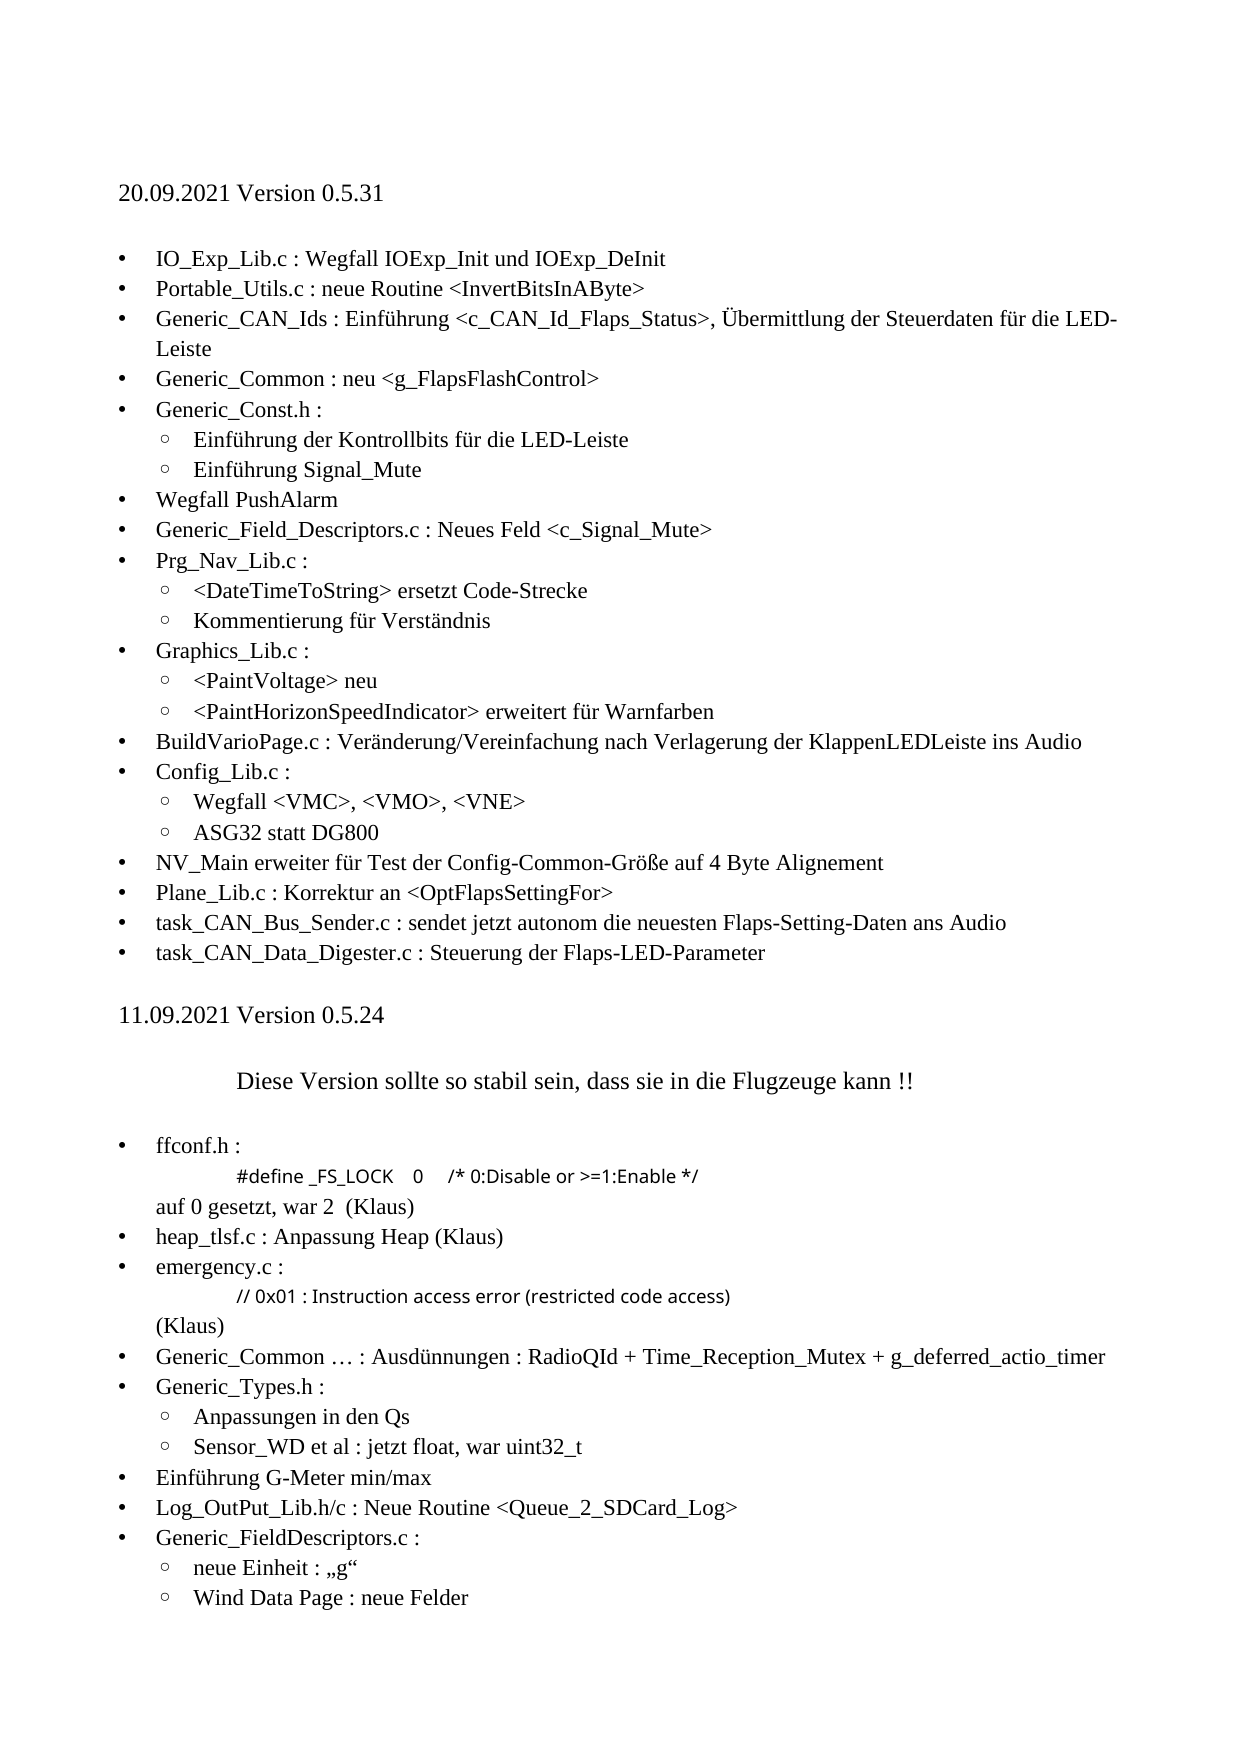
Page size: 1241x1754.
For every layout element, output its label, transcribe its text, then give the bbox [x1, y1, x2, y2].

list Log_OutPut_Lib.h/c : Neue Routine <Queue_2_SDCard_Log> [118, 1494, 1122, 1520]
list Einführung der Kontrollbits für die LED-Leiste [156, 426, 1122, 452]
list Graphics_Lib.c : [118, 637, 1122, 664]
list BuildVarioPage.c : Veränderung/Vereinfachung nach Verlagerung der KlappenLEDLeiste ins Audio [118, 728, 1122, 754]
list heap_tlsf.c : Anpassung Heap (Klaus) [118, 1223, 1122, 1249]
list Prg_Nav_Lib.c : [118, 547, 1122, 573]
list Anpassungen in den Qs [156, 1403, 1122, 1429]
list Sensor_WD et al : jetzt float, war uint32_t [156, 1433, 1122, 1460]
list Wegfall PushAlarm [118, 486, 1122, 513]
list NV_Main erweiter für Test der Config-Common-Größe auf 4 Byte Alignement [118, 849, 1122, 875]
list <DateTimeToString> ersetzt Code-Strecke [156, 577, 1122, 603]
list Generic_FieldDescriptors.c : [118, 1524, 1122, 1550]
list neue Einheit : „g“ [156, 1554, 1122, 1581]
list task_CAN_Data_Digester.c : Steuerung der Flaps-LED-Parameter [118, 939, 1122, 966]
list <PaintHorizonSpeedIndicator> erweitert für Warnfarben [156, 698, 1122, 724]
list ASG32 statt DG800 [156, 818, 1122, 845]
text 11.09.2021 Version 0.5.24 [118, 1000, 1122, 1028]
list Generic_Field_Descriptors.c : Neues Feld <c_Signal_Mute> [118, 516, 1122, 543]
list Wind Data Page : neue Felder [156, 1584, 1122, 1611]
list Plane_Lib.c : Korrektur an <OptFlapsSettingFor> [118, 879, 1122, 905]
list Einführung Signal_Mute [156, 456, 1122, 482]
list Config_Lib.c : [118, 758, 1122, 784]
list Generic_CAN_Ids : Einführung <c_CAN_Id_Flaps_Status>, Übermittlung der Steuerdaten für die LED-Leiste [118, 305, 1122, 362]
list Portable_Utils.c : neue Routine <InvertBitsInAByte> [118, 275, 1122, 301]
text 20.09.2021 Version 0.5.31 [118, 178, 1122, 207]
text Diese Version sollte so stabil sein, dass sie in die Flugzeuge kann !! [236, 1066, 1122, 1128]
list task_CAN_Bus_Sender.c : sendet jetzt autonom die neuesten Flaps-Setting-Daten ans Audio [118, 909, 1122, 936]
list Generic_Common … : Ausdünnungen : RadioQId + Time_Reception_Mutex + g_deferred_actio_timer [118, 1343, 1122, 1369]
list Generic_Types.h : [118, 1373, 1122, 1399]
list Generic_Common : neu <g_FlapsFlashControl> [118, 365, 1122, 392]
list <PaintVoltage> neu [156, 667, 1122, 694]
list Wegfall <VMC>, <VMO>, <VNE> [156, 788, 1122, 815]
list Generic_Const.h : [118, 396, 1122, 422]
list Kommentierung für Verständnis [156, 607, 1122, 633]
list IO_Exp_Lib.c : Wegfall IOExp_Init und IOExp_DeInit [118, 244, 1122, 271]
list emergency.c : // 0x01 : Instruction access error (restricted code access) (Klaus) [118, 1253, 1122, 1339]
list Einführung G-Meter min/max [118, 1464, 1122, 1490]
list ffconf.h : #define _FS_LOCK 0 /* 0:Disable or >=1:Enable */ auf 0 gesetzt, war 2 (Klaus) [118, 1132, 1122, 1219]
